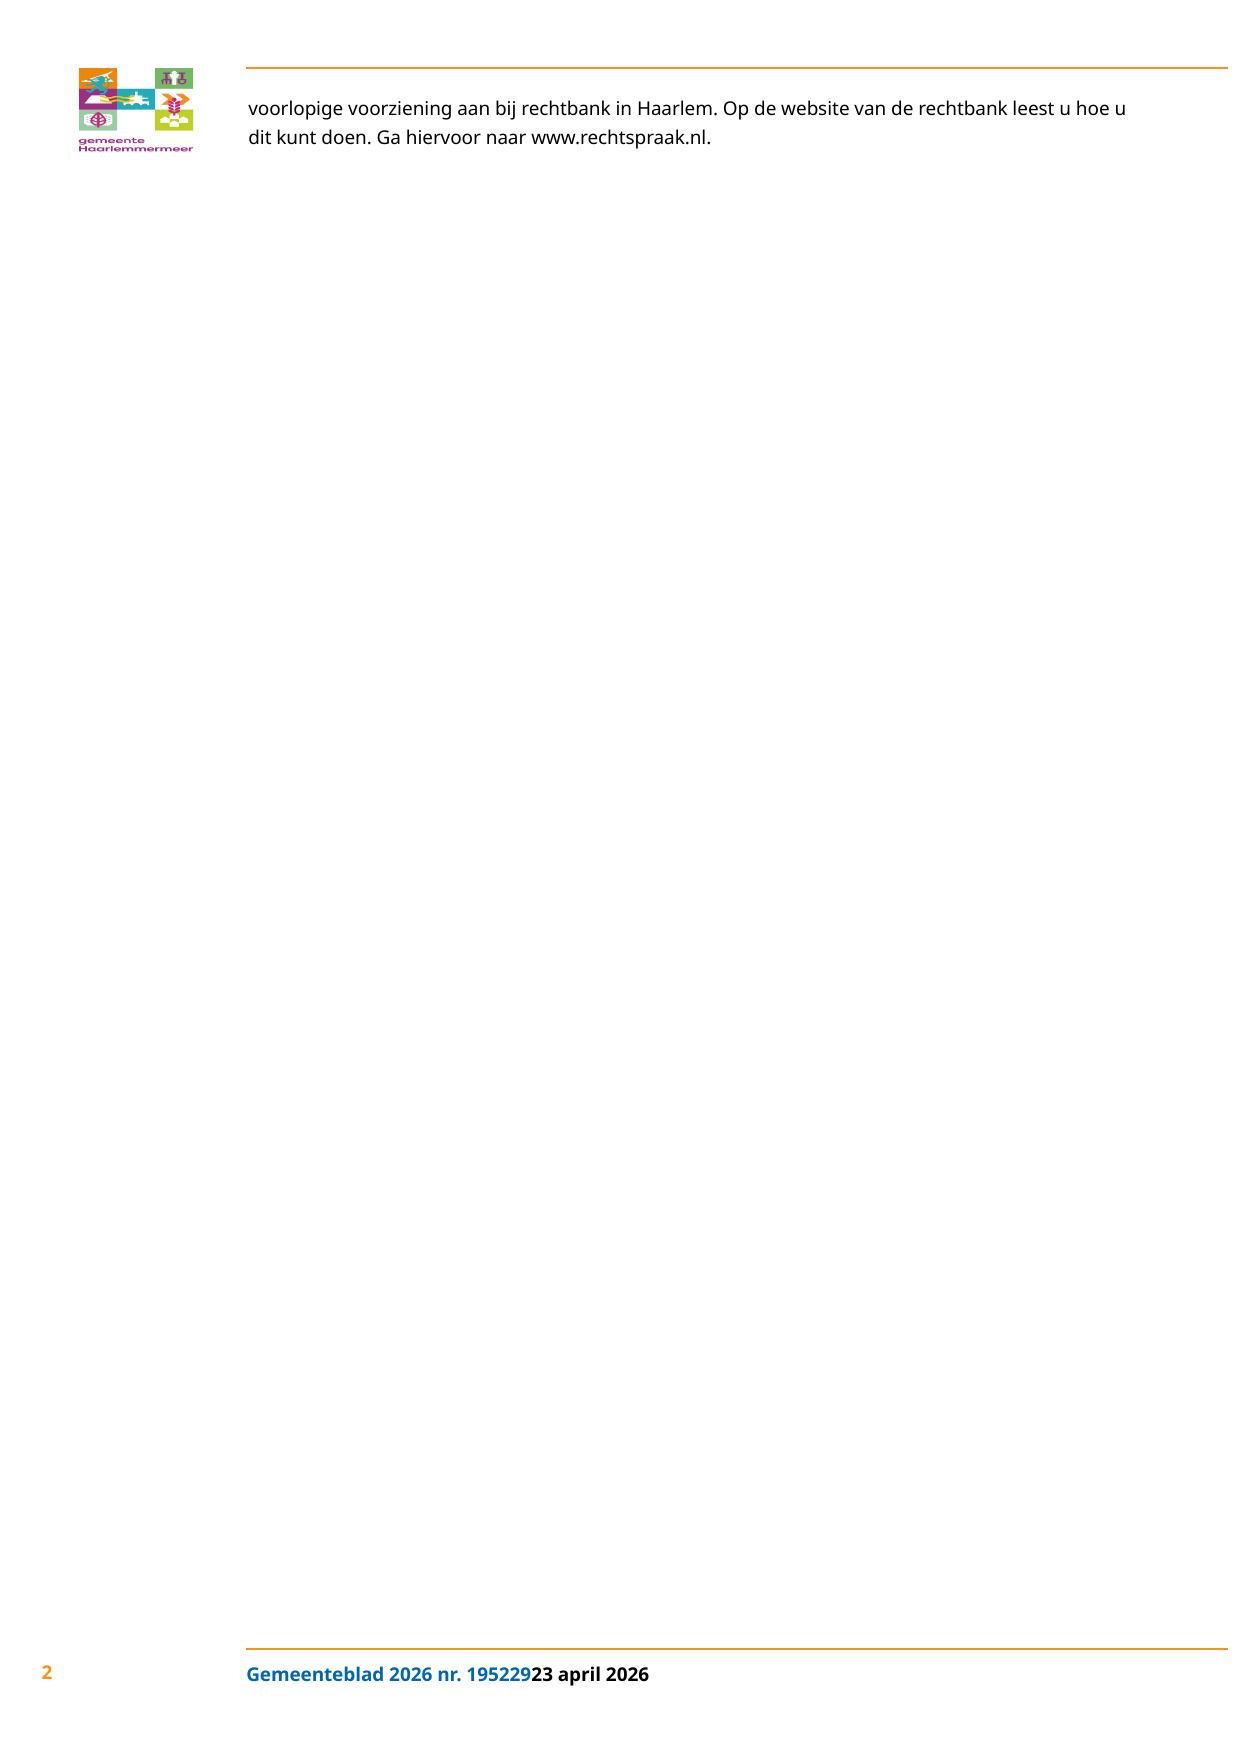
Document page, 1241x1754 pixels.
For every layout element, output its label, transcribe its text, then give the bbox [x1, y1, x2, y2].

picture [41, 47, 231, 172]
text voorlopige voorziening aan bij rechtbank in Haarlem. Op de website van de rechtbank leest u hoe u dit kunt doen. Ga hiervoor naar www.rechtspraak.nl. [248, 95, 1152, 150]
